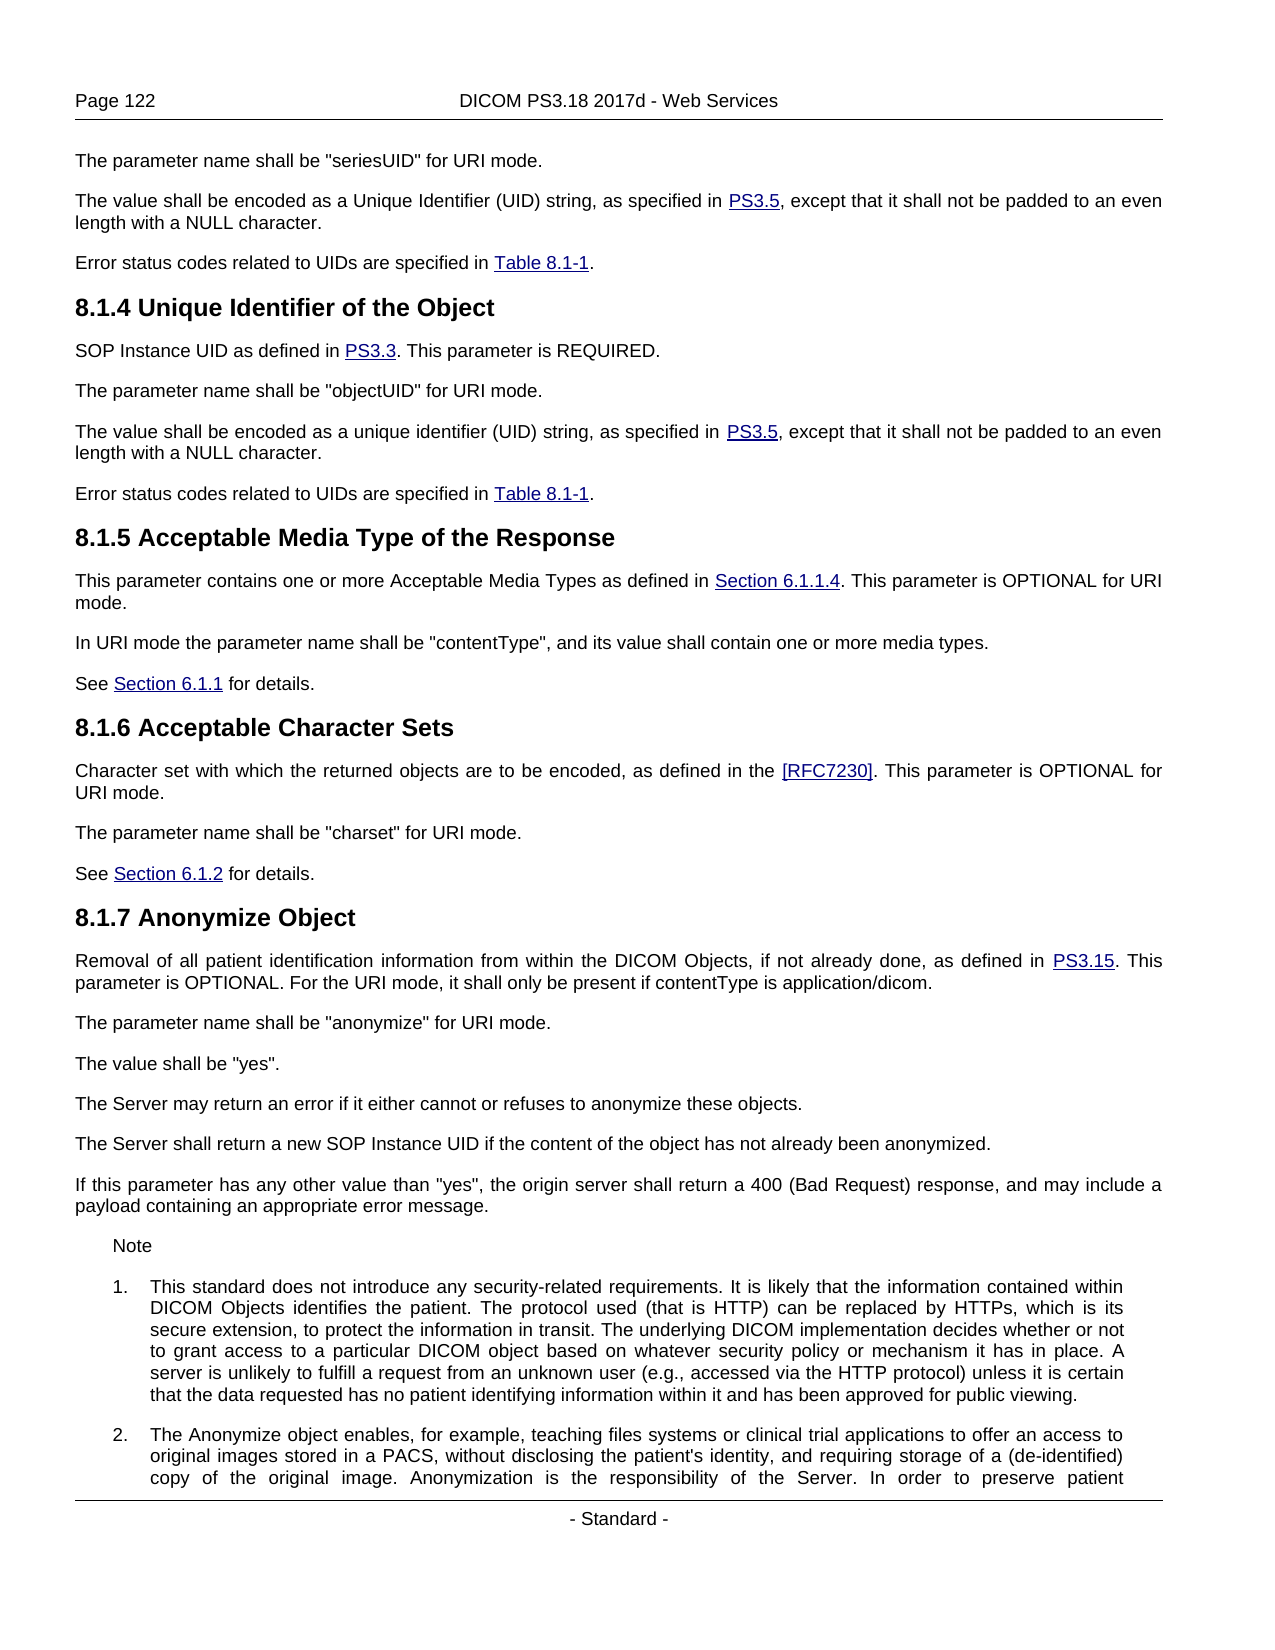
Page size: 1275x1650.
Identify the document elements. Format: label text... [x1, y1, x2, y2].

text The value shall be encoded as a Unique Identifier (UID) string, as specified in PS3.5, except that it shall not be padded to an even length with a NULL character. [75, 190, 1162, 233]
text Character set with which the returned objects are to be encoded, as defined in the [RFC7230]. This parameter is OPTIONAL for URI mode. [75, 760, 1162, 803]
text SOP Instance UID as defined in PS3.3. This parameter is REQUIRED. [75, 340, 1162, 362]
list The Anonymize object enables, for example, teaching files systems or clinical trial applications to offer an access to original images stored in a PACS, without disclosing the patient's identity, and requiring storage of a (de-identified) copy of the original image. Anonymization is the responsibility of the Server. In order to preserve patient [112, 1424, 1125, 1488]
text The Server may return an error if it either cannot or refuses to anonymize these objects. [75, 1093, 1162, 1114]
text The value shall be "yes". [75, 1052, 1162, 1074]
text If this parameter has any other value than "yes", the origin server shall return a 400 (Bad Request) response, and may include a payload containing an appropriate error message. [75, 1173, 1162, 1217]
text 8.1.6 Acceptable Character Sets [75, 713, 1162, 742]
text 8.1.5 Acceptable Media Type of the Response [75, 523, 1162, 552]
text This parameter contains one or more Acceptable Media Types as defined in Section 6.1.1.4. This parameter is OPTIONAL for URI mode. [75, 570, 1162, 613]
text Error status codes related to UIDs are specified in Table 8.1-1. [75, 252, 1162, 274]
list This standard does not introduce any security-related requirements. It is likely that the information contained within DICOM Objects identifies the patient. The protocol used (that is HTTP) can be replaced by HTTPs, which is its secure extension, to protect the information in transit. The underlying DICOM implementation decides whether or not to grant access to a particular DICOM object based on whatever security policy or mechanism it has in place. A server is unlikely to fulfill a request from an unknown user (e.g., accessed via the HTTP protocol) unless it is certain that the data requested has no patient identifying information within it and has been approved for public viewing. [112, 1276, 1125, 1405]
text The parameter name shall be "seriesUID" for URI mode. [75, 150, 1162, 172]
text Removal of all patient identification information from within the DICOM Objects, if not already done, as defined in PS3.15. This parameter is OPTIONAL. For the URI mode, it shall only be present if contentType is application/dicom. [75, 950, 1162, 993]
text In URI mode the parameter name shall be "contentType", and its value shall contain one or more media types. [75, 632, 1162, 654]
text Error status codes related to UIDs are specified in Table 8.1-1. [75, 482, 1162, 504]
text The parameter name shall be "objectUID" for URI mode. [75, 380, 1162, 402]
text 8.1.7 Anonymize Object [75, 903, 1162, 932]
text The Server shall return a new SOP Instance UID if the content of the object has not already been anonymized. [75, 1133, 1162, 1155]
text The parameter name shall be "charset" for URI mode. [75, 822, 1162, 844]
text Note [112, 1235, 1125, 1257]
text The parameter name shall be "anonymize" for URI mode. [75, 1012, 1162, 1034]
text The value shall be encoded as a unique identifier (UID) string, as specified in PS3.5, except that it shall not be padded to an even length with a NULL character. [75, 421, 1162, 464]
text 8.1.4 Unique Identifier of the Object [75, 292, 1162, 321]
text See Section 6.1.2 for details. [75, 862, 1162, 884]
text See Section 6.1.1 for details. [75, 672, 1162, 694]
